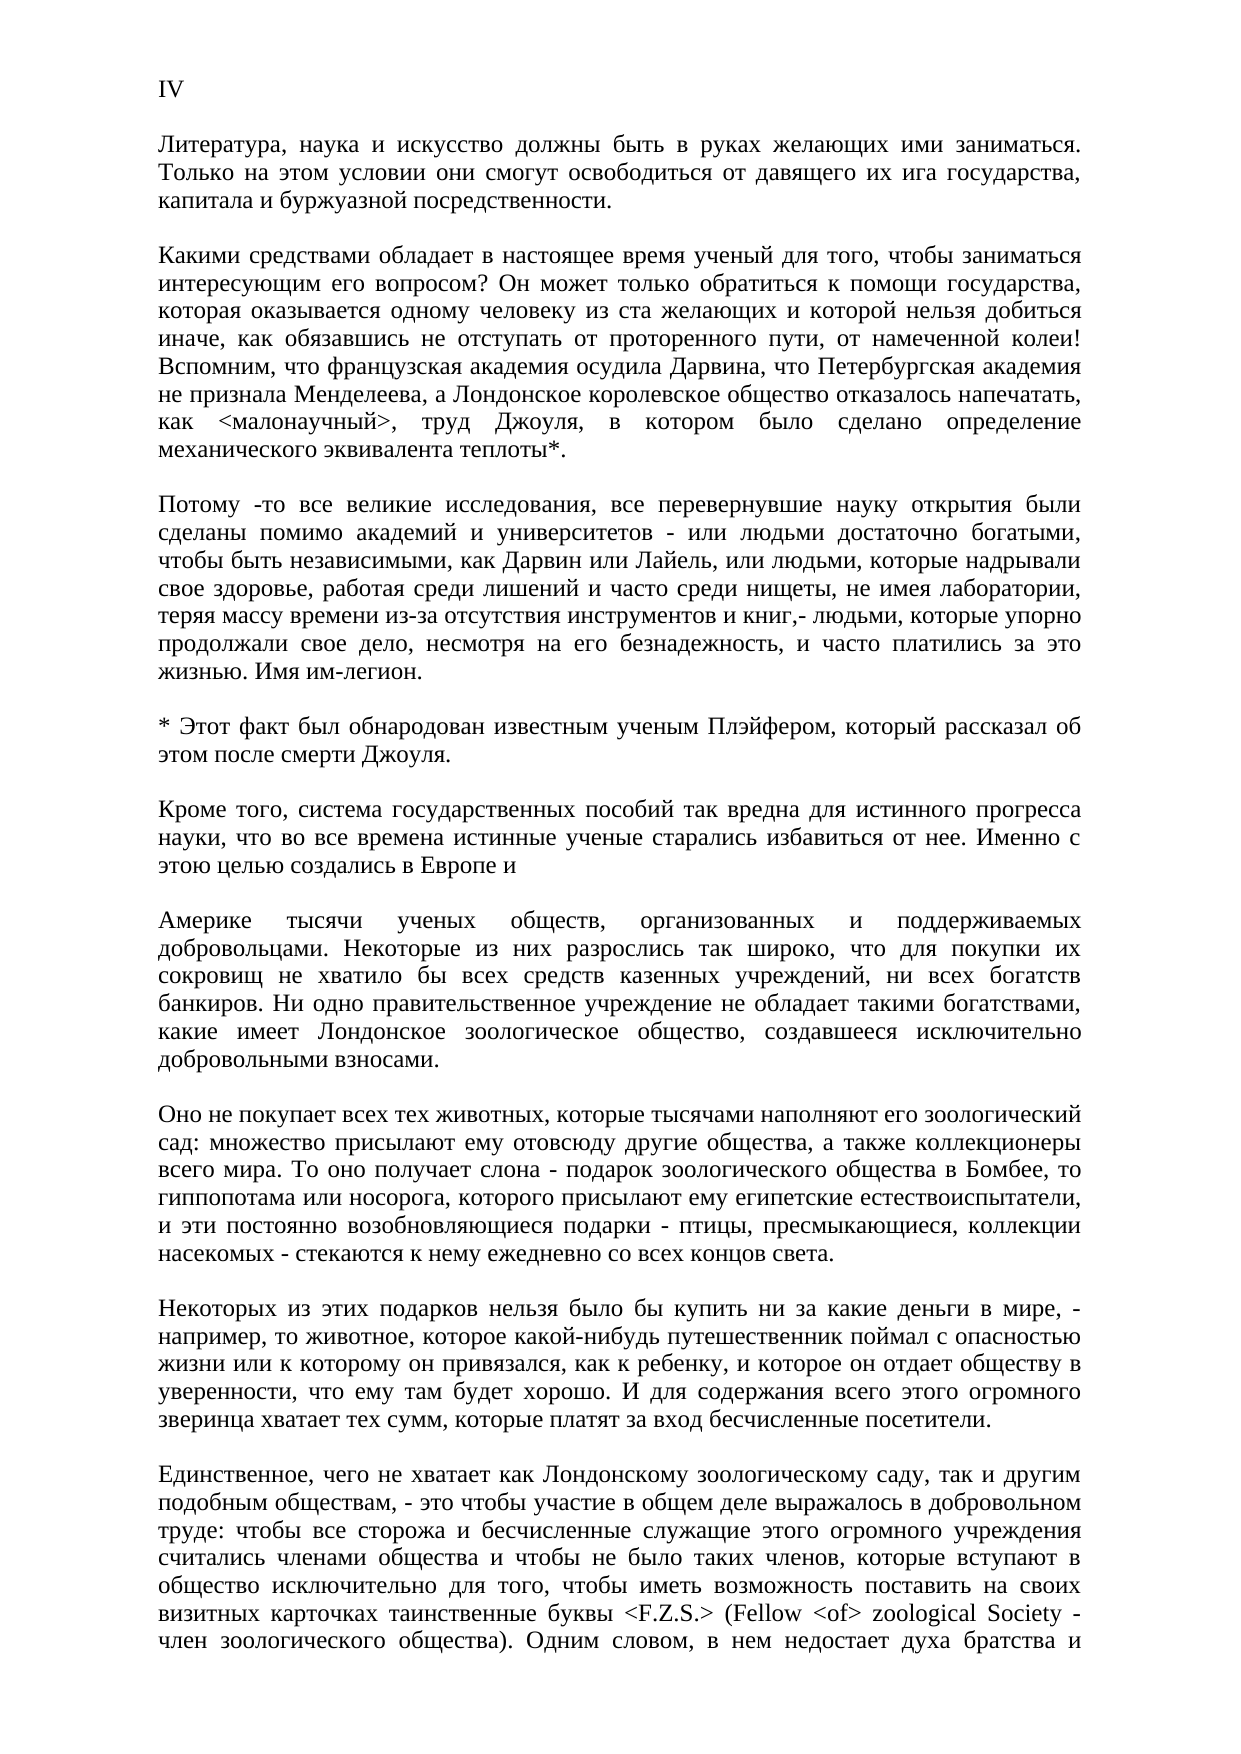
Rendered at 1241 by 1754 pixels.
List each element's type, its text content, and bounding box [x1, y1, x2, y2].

text Какими средствами обладает в настоящее время ученый для того, чтобы заниматься интересующим его вопросом? Он может только обратиться к помощи государства, которая оказывается одному человеку из ста желающих и которой нельзя добиться иначе, как обязавшись не отступать от проторенного пути, от намеченной колеи! Вспомним, что французская академия осудила Дарвина, что Петербургская академия не признала Менделеева, а Лондонское королевское общество отказалось напечатать, как <малонаучный>, труд Джоуля, в котором было сделано определение механического эквивалента теплоты*. [158, 241, 1082, 463]
text Потому -то все великие исследования, все перевернувшие науку открытия были сделаны помимо академий и университетов - или людьми достаточно богатыми, чтобы быть независимыми, как Дарвин или Лайель, или людьми, которые надрывали свое здоровье, работая среди лишений и часто среди нищеты, не имея лаборатории, теряя массу времени из-за отсутствия инструментов и книг,- людьми, которые упорно продолжали свое дело, несмотря на его безнадежность, и часто платились за это жизнью. Имя им-легион. [158, 491, 1082, 684]
text Некоторых из этих подарков нельзя было бы купить ни за какие деньги в мире, - например, то животное, которое какой-нибудь путешественник поймал с опасностью жизни или к которому он привязался, как к ребенку, и которое он отдает обществу в уверенности, что ему там будет хорошо. И для содержания всего этого огромного зверинца хватает тех сумм, которые платят за вход бесчисленные посетители. [158, 1294, 1082, 1433]
text * Этот факт был обнародован известным ученым Плэйфером, который рассказал об этом после смерти Джоуля. [158, 712, 1082, 768]
text Кроме того, система государственных пособий так вредна для истинного прогресса науки, что во все времена истинные ученые старались избавиться от нее. Именно с этою целью создались в Европе и [158, 795, 1082, 878]
text Литература, наука и искусство должны быть в руках желающих ими заниматься. Только на этом условии они смогут освободиться от давящего их ига государства, капитала и буржуазной посредственности. [158, 130, 1082, 213]
text Оно не покупает всех тех животных, которые тысячами наполняют его зоологический сад: множество присылают ему отовсюду другие общества, а также коллекционеры всего мира. То оно получает слона - подарок зоологического общества в Бомбее, то гиппопотама или носорога, которого присылают ему египетские естествоиспытатели, и эти постоянно возобновляющиеся подарки - птицы, пресмыкающиеся, коллекции насекомых - стекаются к нему ежедневно со всех концов света. [158, 1100, 1082, 1266]
text Америке тысячи ученых обществ, организованных и поддерживаемых добровольцами. Некоторые из них разрослись так широко, что для покупки их сокровищ не хватило бы всех средств казенных учреждений, ни всех богатств банкиров. Ни одно правительственное учреждение не обладает такими богатствами, какие имеет Лондонское зоологическое общество, создавшееся исключительно добровольными взносами. [158, 906, 1082, 1072]
text Единственное, чего не хватает как Лондонскому зоологическому саду, так и другим подобным обществам, - это чтобы участие в общем деле выражалось в добровольном труде: чтобы все сторожа и бесчисленные служащие этого огромного учреждения считались членами общества и чтобы не было таких членов, которые вступают в общество исключительно для того, чтобы иметь возможность поставить на своих визитных карточках таинственные буквы <F.Z.S.> (Fellow <of> zoological Society - член зоологического общества). Одним словом, в нем недостает духа братства и [158, 1460, 1082, 1654]
text IV [158, 75, 1082, 103]
